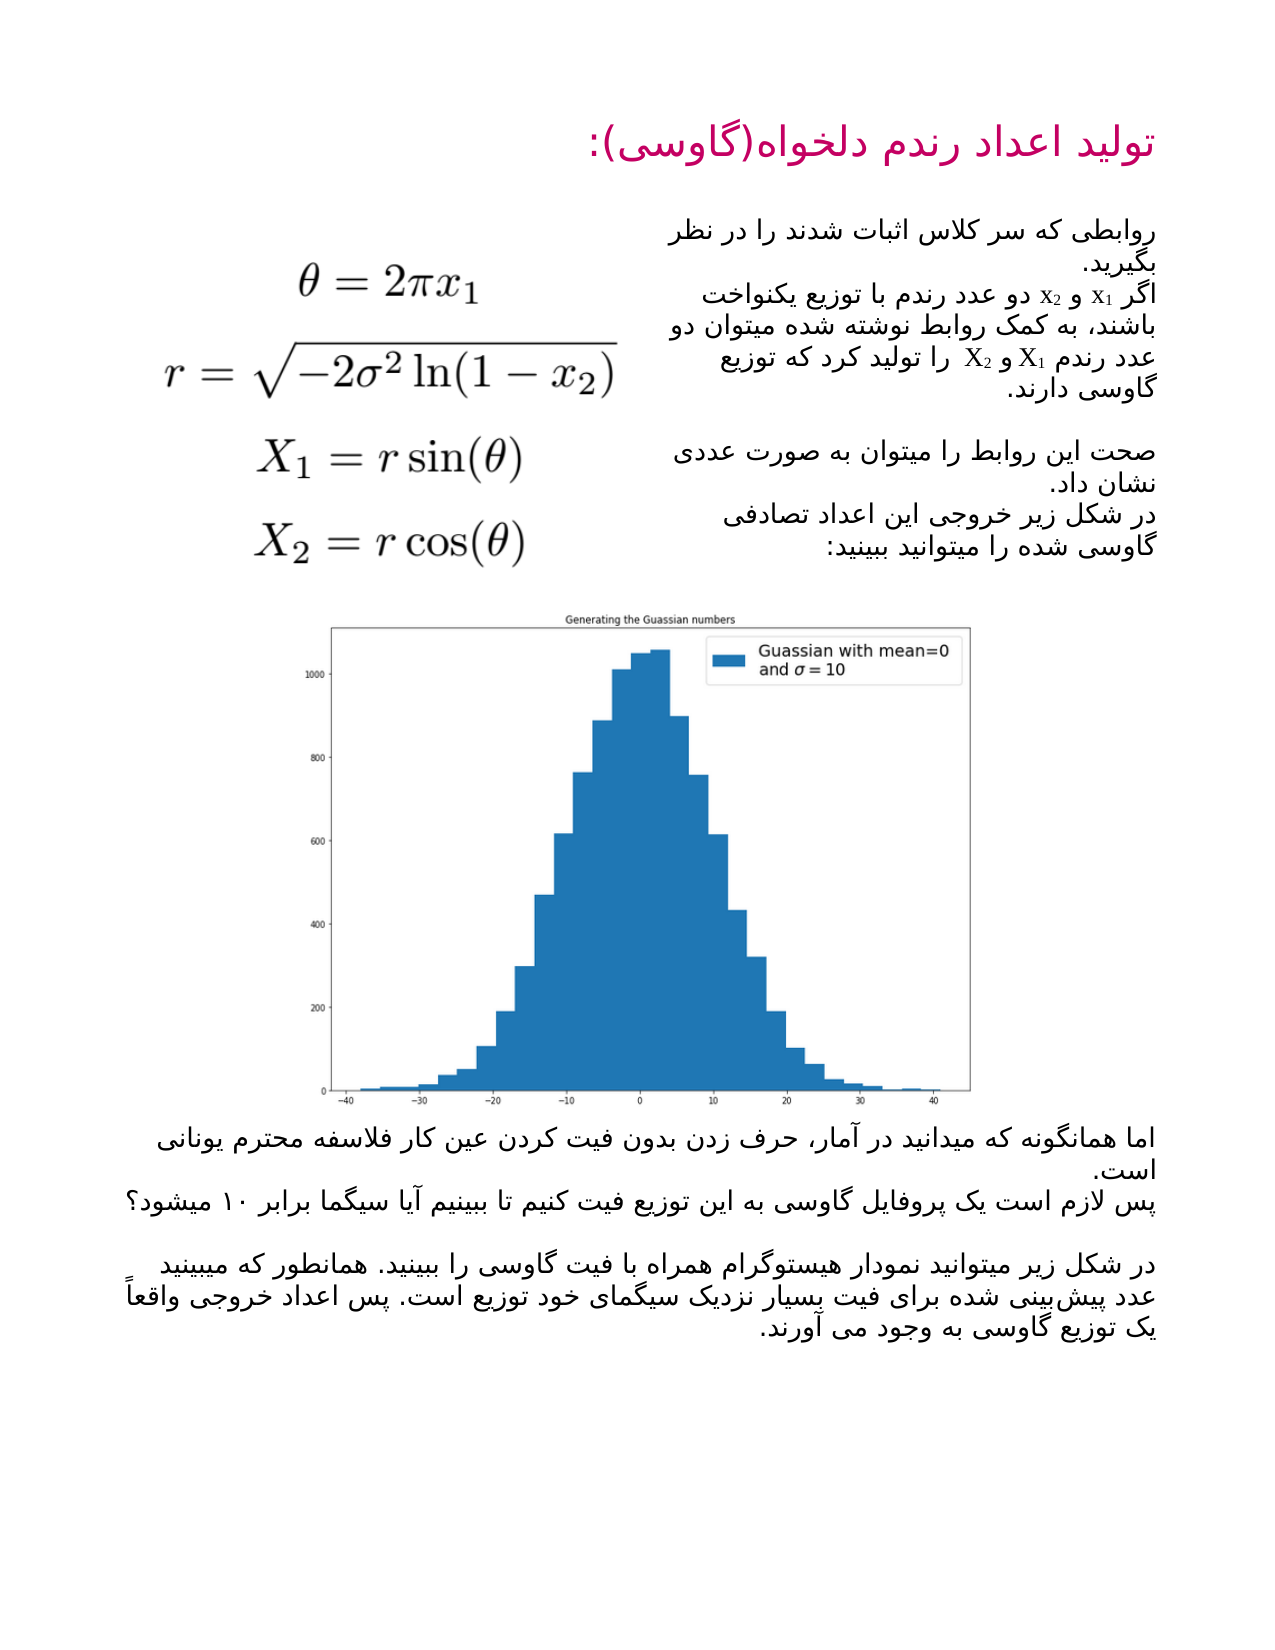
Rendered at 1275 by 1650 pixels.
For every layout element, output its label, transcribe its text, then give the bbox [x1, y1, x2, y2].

text اگر x1 و x2 دو عدد رندم با توزیع یکنواخت باشند، به کمک روابط نوشته شده میتوان دو عدد رندم X1 و X2 را تولید کرد که توزیع گاوسی دارند. [660, 278, 1157, 404]
text در شکل زیر میتوانید نمودار هیستوگرام همراه با فیت گاوسی را ببینید. همانطور که میبینید عدد پیش‌بینی شده برای فیت بسیار نزدیک سیگمای خود توزیع است. پس اعداد خروجی واقعاً یک توزیع گاوسی به وجود می آورند. [118, 1248, 1157, 1343]
picture [93, 214, 660, 589]
text صحت این روابط را میتوان به صورت عددی نشان داد. [660, 436, 1157, 499]
text تولید اعداد رندم دلخواه(گاوسی): [118, 118, 1157, 167]
picture [291, 610, 985, 1116]
text پس لازم است یک پروفایل گاوسی به این توزیع فیت کنیم تا ببینیم آيا سیگما برابر ۱۰ میشود؟ [118, 1186, 1157, 1217]
text در شکل زیر خروجی این اعداد تصادفی گاوسی شده را میتوانید ببینید: [660, 499, 1157, 562]
text روابطی که سر کلاس اثبات شدند را در نظر بگیرید. [660, 214, 1157, 278]
text اما همانگونه که میدانید در آمار، حرف زدن بدون فیت کردن عین کار فلاسفه محترم یونانی است. [118, 1122, 1157, 1186]
